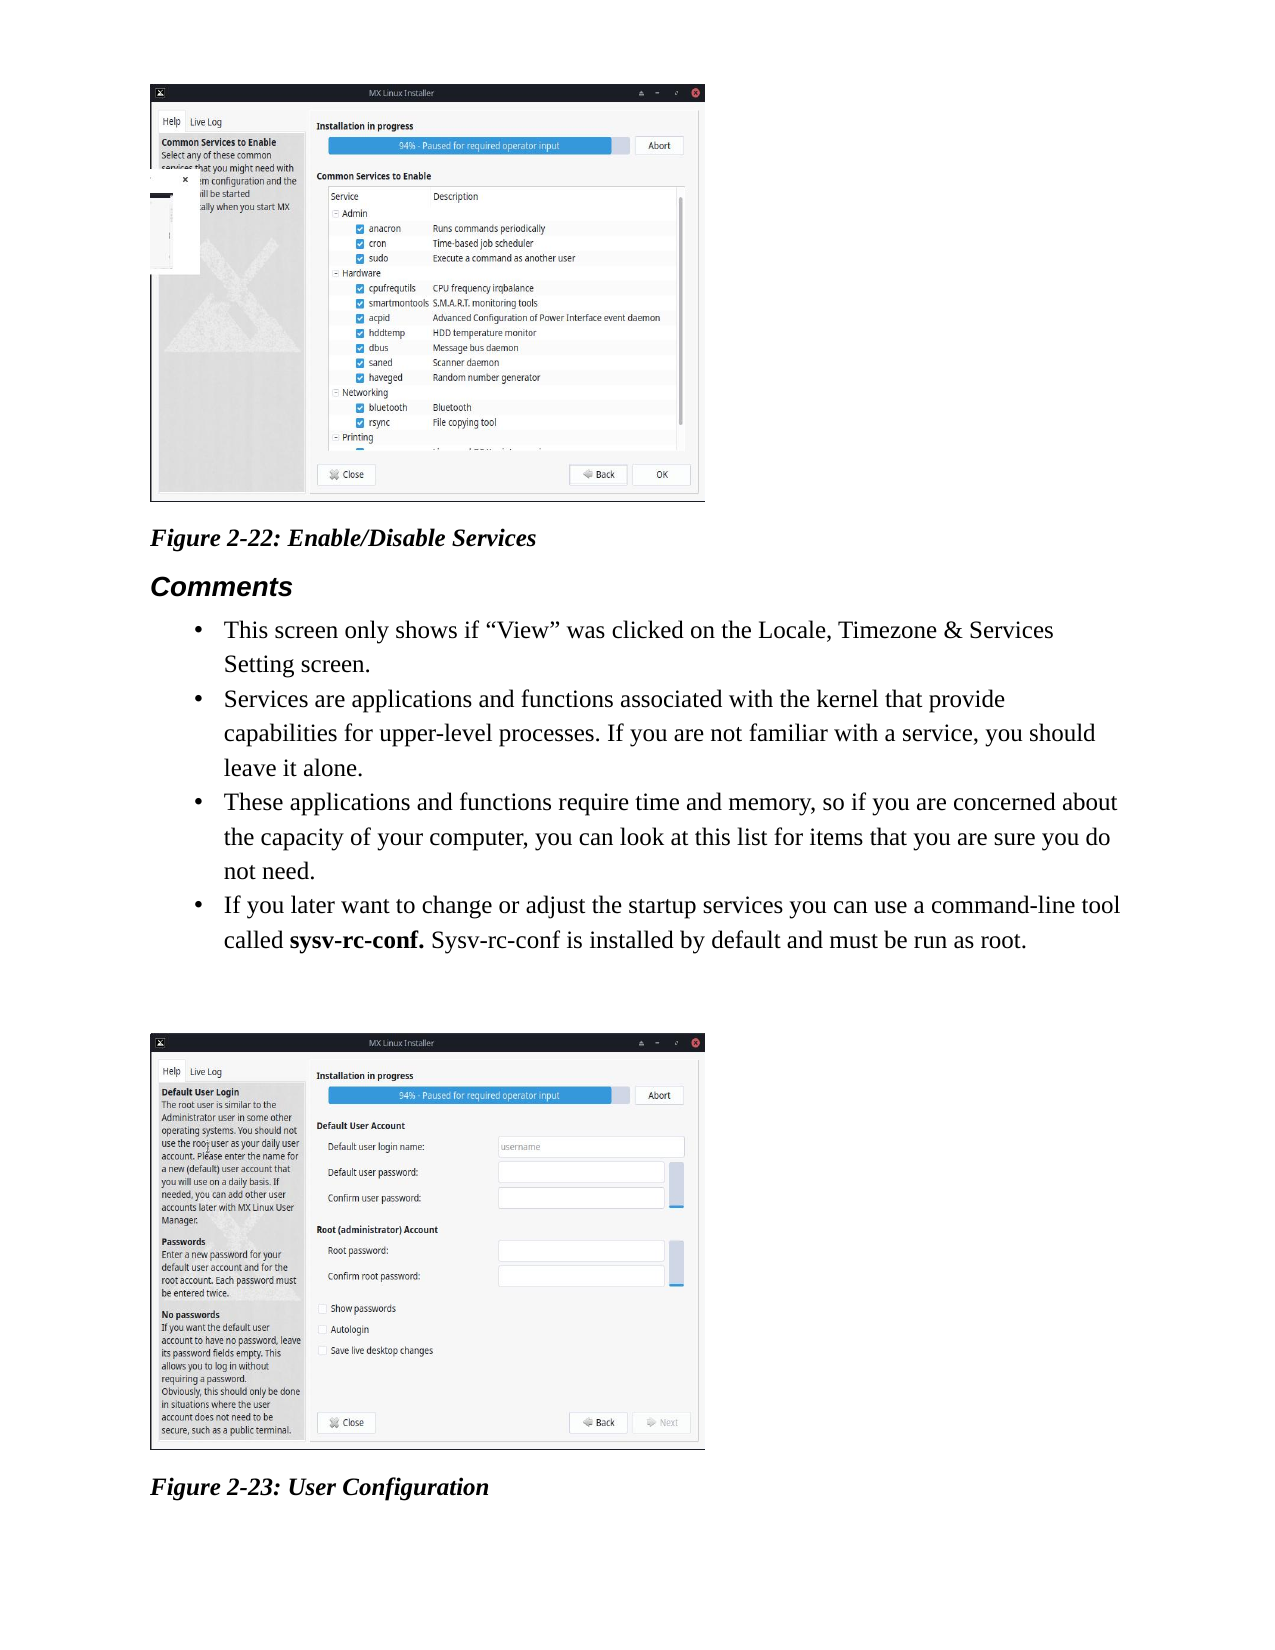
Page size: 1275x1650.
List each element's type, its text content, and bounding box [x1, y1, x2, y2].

picture [150, 84, 705, 502]
text Figure 2-23: User Configuration [150, 1469, 1125, 1501]
list Services are applications and functions associated with the kernel that provide capabilities for upper-level processes. If you are not familiar with a service, you should leave it alone. [194, 684, 1125, 781]
subtitle Comments [150, 570, 1125, 602]
picture [150, 1033, 705, 1450]
text Figure 2-22: Enable/Disable Services [150, 521, 1125, 552]
list These applications and functions require time and memory, so if you are concerned about the capacity of your computer, you can look at this list for items that you are sure you do not need. [194, 787, 1125, 885]
list If you later want to change or adjust the startup services you can use a command-line tool called sysv-rc-conf. Sysv-rc-conf is installed by default and must be run as root. [194, 891, 1125, 954]
list This screen only shows if “View” was clicked on the Locale, Timezone & Services Setting screen. [194, 615, 1125, 678]
